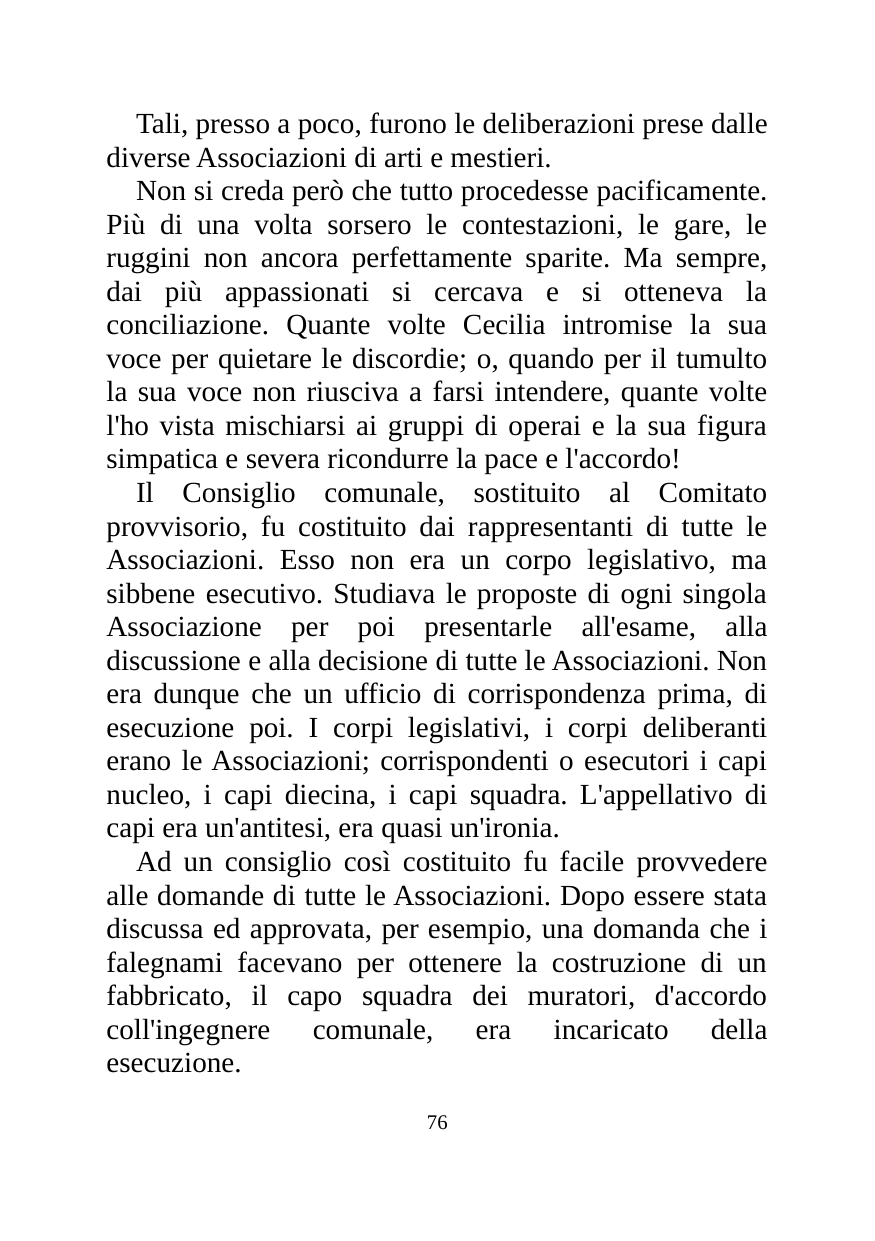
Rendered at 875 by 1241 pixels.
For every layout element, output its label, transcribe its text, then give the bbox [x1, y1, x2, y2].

text Il Consiglio comunale, sostituito al Comitato provvisorio, fu costituito dai rappresentanti di tutte le Associazioni. Esso non era un corpo legislativo, ma sibbene esecutivo. Studiava le proposte di ogni singola Associazione per poi presentarle all'esame, alla discussione e alla decisione di tutte le Associazioni. Non era dunque che un ufficio di corrispondenza prima, di esecuzione poi. I corpi legislativi, i corpi deliberanti erano le Associazioni; corrispondenti o esecutori i capi nucleo, i capi diecina, i capi squadra. L'appellativo di capi era un'antitesi, era quasi un'ironia. [106, 475, 768, 844]
text Ad un consiglio così costituito fu facile provvedere alle domande di tutte le Associazioni. Dopo essere stata discussa ed approvata, per esempio, una domanda che i falegnami facevano per ottenere la costruzione di un fabbricato, il capo squadra dei muratori, d'accordo coll'ingegnere comunale, era incaricato della esecuzione. [106, 844, 768, 1079]
text Tali, presso a poco, furono le deliberazioni prese dalle diverse Associazioni di arti e mestieri. [106, 106, 768, 173]
text Non si creda però che tutto procedesse pacificamente. Più di una volta sorsero le contestazioni, le gare, le ruggini non ancora perfettamente sparite. Ma sempre, dai più appassionati si cercava e si otteneva la conciliazione. Quante volte Cecilia intromise la sua voce per quietare le discordie; o, quando per il tumulto la sua voce non riusciva a farsi intendere, quante volte l'ho vista mischiarsi ai gruppi di operai e la sua figura simpatica e severa ricondurre la pace e l'accordo! [106, 173, 768, 475]
